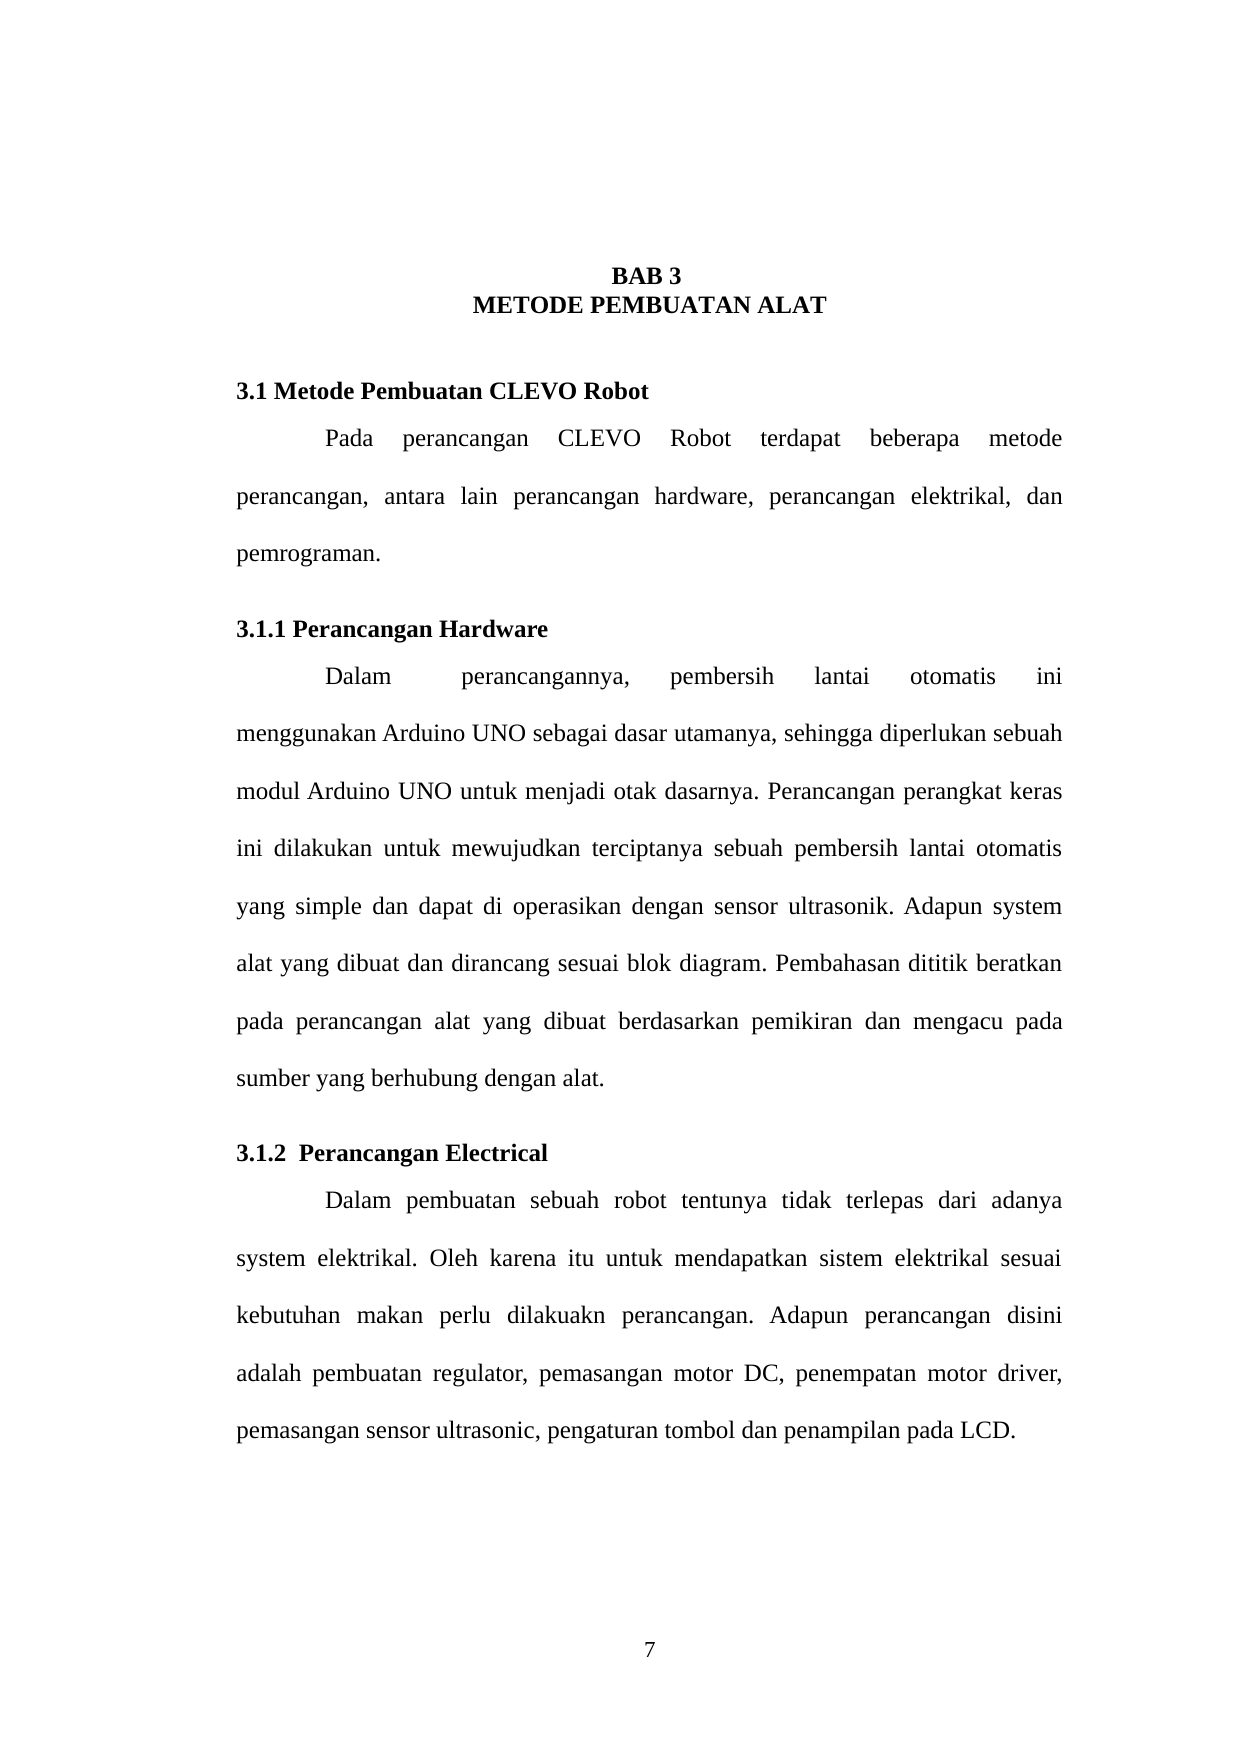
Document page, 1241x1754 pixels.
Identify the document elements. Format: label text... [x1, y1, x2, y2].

subtitle Perancangan Electrical [236, 1138, 1063, 1167]
text Pada perancangan CLEVO Robot terdapat beberapa metode perancangan, antara lain perancangan hardware, perancangan elektrikal, dan pemrograman. [236, 423, 1063, 567]
text Dalam perancangannya, pembersih lantai otomatis ini menggunakan Arduino UNO sebagai dasar utamanya, sehingga diperlukan sebuah modul Arduino UNO untuk menjadi otak dasarnya. Perancangan perangkat keras ini dilakukan untuk mewujudkan terciptanya sebuah pembersih lantai otomatis yang simple dan dapat di operasikan dengan sensor ultrasonik. Adapun system alat yang dibuat dan dirancang sesuai blok diagram. Pembahasan dititik beratkan pada perancangan alat yang dibuat berdasarkan pemikiran dan mengacu pada sumber yang berhubung dengan alat. [236, 661, 1063, 1092]
subtitle Perancangan Hardware [236, 614, 1063, 642]
subtitle Metode Pembuatan CLEVO Robot [236, 376, 1063, 405]
subtitle METODE PEMBUATAN ALAT [236, 261, 1063, 318]
text Dalam pembuatan sebuah robot tentunya tidak terlepas dari adanya system elektrikal. Oleh karena itu untuk mendapatkan sistem elektrikal sesuai kebutuhan makan perlu dilakuakn perancangan. Adapun perancangan disini adalah pembuatan regulator, pemasangan motor DC, penempatan motor driver, pemasangan sensor ultrasonic, pengaturan tombol dan penampilan pada LCD. [236, 1186, 1063, 1444]
